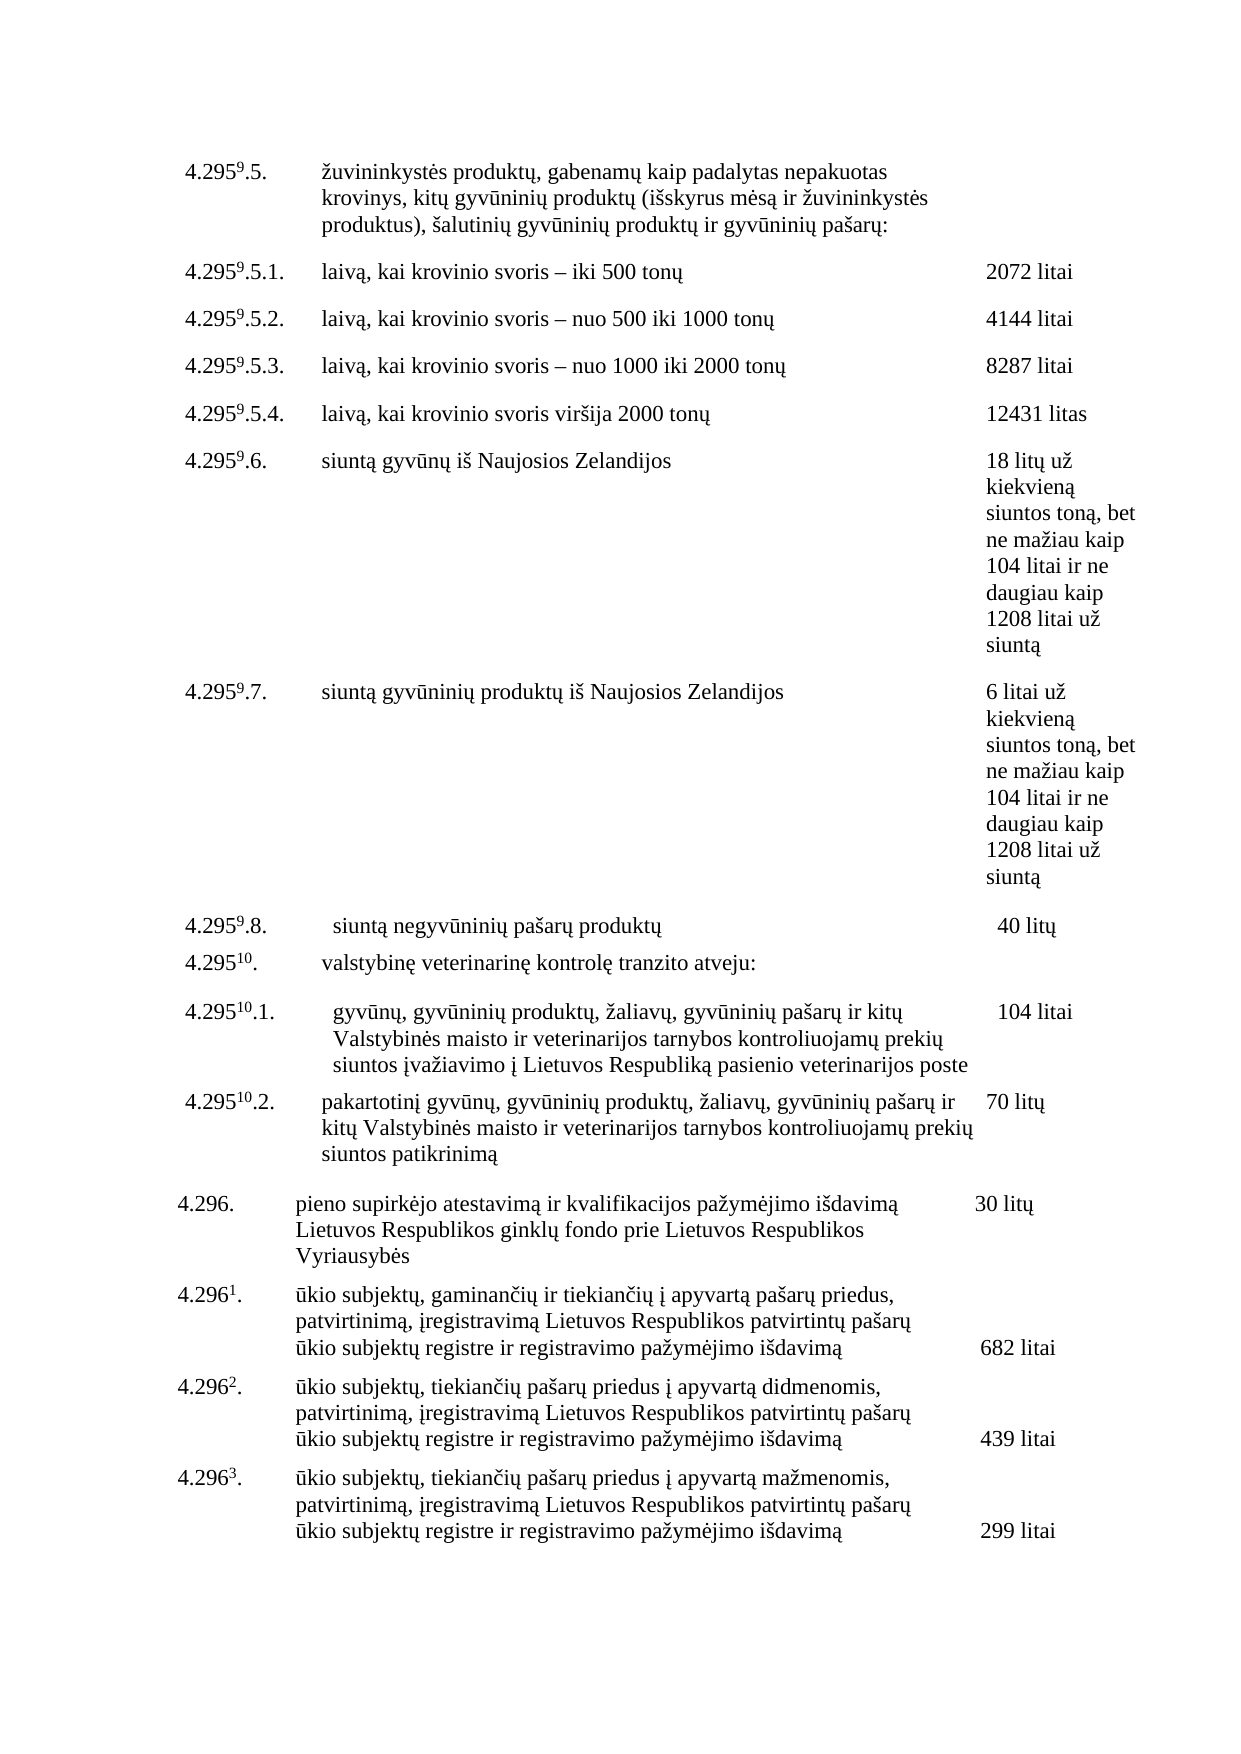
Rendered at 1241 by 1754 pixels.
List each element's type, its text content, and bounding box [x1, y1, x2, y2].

table_cell laivą, kai krovinio svoris viršija 2000 tonų [321, 389, 986, 436]
table_cell siuntą negyvūninių pašarų produktų [321, 900, 986, 938]
text 4.296. pieno supirkėjo atestavimą ir kvalifikacijos pažymėjimo išdavimą 30 litų [177, 1190, 1122, 1216]
table_cell 2072 litai [986, 248, 1148, 295]
table_cell laivą, kai krovinio svoris – iki 500 tonų [321, 248, 986, 295]
table_cell 70 litų [986, 1077, 1148, 1177]
table_cell 4.2959.5. [174, 148, 321, 248]
text Lietuvos Respublikos ginklų fondo prie Lietuvos Respublikos Vyriausybės [177, 1216, 945, 1269]
table_cell gyvūnų, gyvūninių produktų, žaliavų, gyvūninių pašarų ir kitų Valstybinės maisto ir veterinarijos tarnybos kontroliuojamų prekių siuntos įvažiavimo į Lietuvos Respubliką pasienio veterinarijos poste [321, 986, 986, 1077]
table_cell 4.29510. [174, 939, 321, 986]
table_cell 4.2959.5.3. [174, 342, 321, 389]
table_cell siuntą gyvūninių produktų iš Naujosios Zelandijos [321, 668, 986, 900]
table_cell siuntą gyvūnų iš Naujosios Zelandijos [321, 436, 986, 668]
table_cell 4.2959.5.1. [174, 248, 321, 295]
table_cell 4.29510.2. [174, 1077, 321, 1177]
table_cell 4.2959.6. [174, 436, 321, 668]
table_cell 40 litų [986, 900, 1148, 938]
table_cell 12431 litas [986, 389, 1148, 436]
table_cell žuvininkystės produktų, gabenamų kaip padalytas nepakuotas krovinys, kitų gyvūninių produktų (išskyrus mėsą ir žuvininkystės produktus), šalutinių gyvūninių produktų ir gyvūninių pašarų: [321, 148, 986, 248]
table_cell 4.2959.7. [174, 668, 321, 900]
text 4.2963. ūkio subjektų, tiekiančių pašarų priedus į apyvartą mažmenomis, patvirtinimą, įregistravimą Lietuvos Respublikos patvirtintų pašarų ūkio subjektų registre ir registravimo pažymėjimo išdavimą 299 litai [177, 1464, 1122, 1543]
table_cell 4.2959.5.4. [174, 389, 321, 436]
table_cell valstybinę veterinarinę kontrolę tranzito atveju: [321, 939, 986, 986]
table_cell 8287 litai [986, 342, 1148, 389]
text 4.2961. ūkio subjektų, gaminančių ir tiekiančių į apyvartą pašarų priedus, patvirtinimą, įregistravimą Lietuvos Respublikos patvirtintų pašarų ūkio subjektų registre ir registravimo pažymėjimo išdavimą 682 litai [177, 1281, 1122, 1360]
table_cell laivą, kai krovinio svoris – nuo 1000 iki 2000 tonų [321, 342, 986, 389]
table_cell 4.2959.5.2. [174, 295, 321, 342]
table_cell [986, 939, 1148, 986]
text 4.2962. ūkio subjektų, tiekiančių pašarų priedus į apyvartą didmenomis, patvirtinimą, įregistravimą Lietuvos Respublikos patvirtintų pašarų ūkio subjektų registre ir registravimo pažymėjimo išdavimą 439 litai [177, 1373, 1122, 1452]
table_cell 4.2959.8. [174, 900, 321, 938]
table_cell [986, 148, 1148, 248]
table_cell 6 litai už kiekvieną siuntos toną, bet ne mažiau kaip 104 litai ir ne daugiau kaip 1208 litai už siuntą [986, 668, 1148, 900]
table_cell 18 litų už kiekvieną siuntos toną, bet ne mažiau kaip 104 litai ir ne daugiau kaip 1208 litai už siuntą [986, 436, 1148, 668]
table_cell pakartotinį gyvūnų, gyvūninių produktų, žaliavų, gyvūninių pašarų ir kitų Valstybinės maisto ir veterinarijos tarnybos kontroliuojamų prekių siuntos patikrinimą [321, 1077, 986, 1177]
table_cell laivą, kai krovinio svoris – nuo 500 iki 1000 tonų [321, 295, 986, 342]
table_cell 4144 litai [986, 295, 1148, 342]
table_cell 104 litai [986, 986, 1148, 1077]
table_cell 4.29510.1. [174, 986, 321, 1077]
